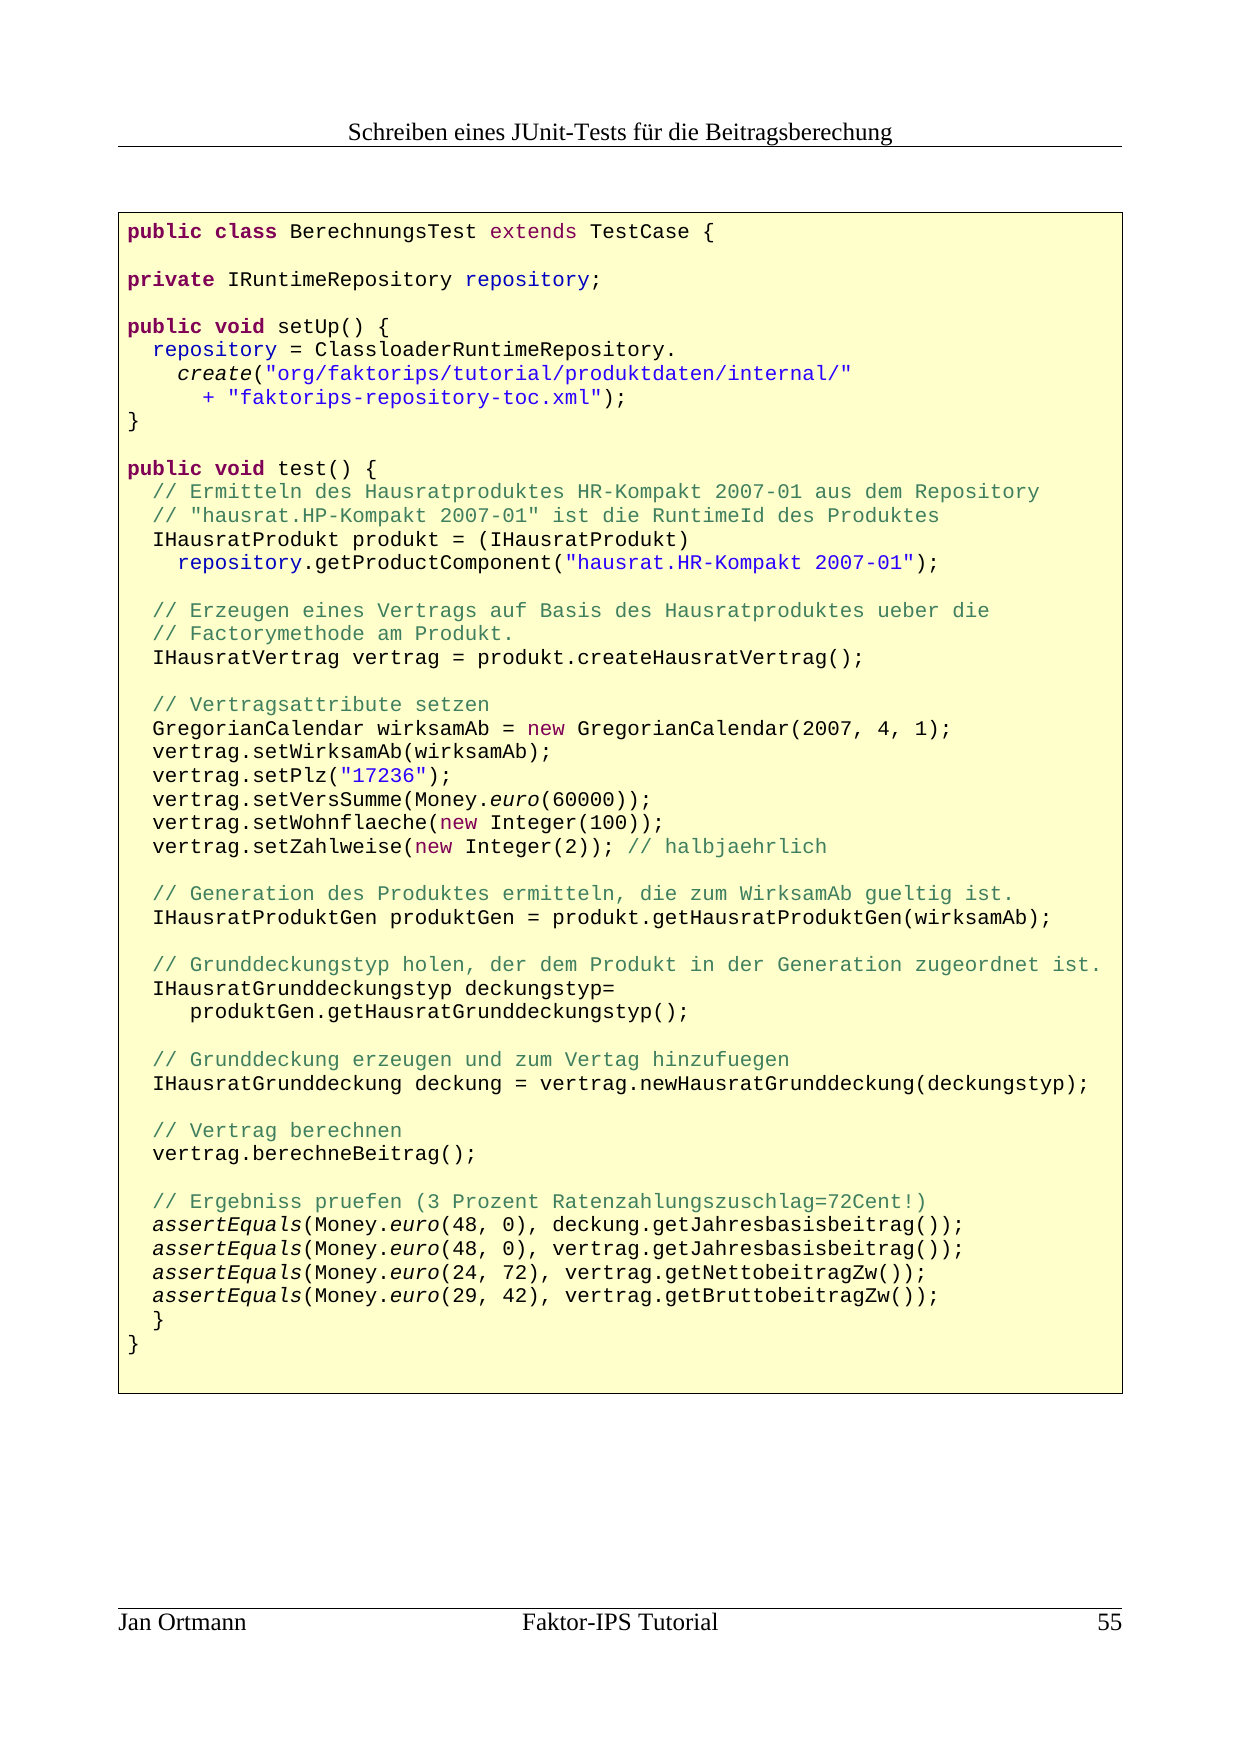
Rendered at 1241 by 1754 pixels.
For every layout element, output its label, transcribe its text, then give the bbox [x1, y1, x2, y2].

text assertEquals(Money.euro(29, 42), vertrag.getBruttobeitragZw()); [127, 1285, 1113, 1309]
text repository = ClassloaderRuntimeRepository. [127, 339, 1113, 363]
text vertrag.setWohnflaeche(new Integer(100)); [127, 812, 1113, 836]
text private IRuntimeRepository repository; [127, 268, 1113, 292]
text assertEquals(Money.euro(24, 72), vertrag.getNettobeitragZw()); [127, 1262, 1113, 1285]
text vertrag.setZahlweise(new Integer(2)); // halbjaehrlich [127, 836, 1113, 860]
text // Ermitteln des Hausratproduktes HR-Kompakt 2007-01 aus dem Repository [127, 481, 1113, 505]
text create("org/faktorips/tutorial/produktdaten/internal/" [127, 363, 1113, 387]
text public class BerechnungsTest extends TestCase { [127, 221, 1113, 245]
text // "hausrat.HP-Kompakt 2007-01" ist die RuntimeId des Produktes [127, 505, 1113, 529]
text assertEquals(Money.euro(48, 0), vertrag.getJahresbasisbeitrag()); [127, 1238, 1113, 1262]
text // Grunddeckungstyp holen, der dem Produkt in der Generation zugeordnet ist. [127, 954, 1113, 978]
text // Grunddeckung erzeugen und zum Vertag hinzufuegen [127, 1049, 1113, 1072]
text IHausratProduktGen produktGen = produkt.getHausratProduktGen(wirksamAb); [127, 907, 1113, 931]
text IHausratGrunddeckung deckung = vertrag.newHausratGrunddeckung(deckungstyp); [127, 1072, 1113, 1096]
text } [127, 410, 1113, 434]
text } [127, 1309, 1113, 1333]
text assertEquals(Money.euro(48, 0), deckung.getJahresbasisbeitrag()); [127, 1214, 1113, 1238]
text public void test() { [127, 458, 1113, 481]
text vertrag.setPlz("17236"); [127, 765, 1113, 789]
text // Generation des Produktes ermitteln, die zum WirksamAb gueltig ist. [127, 883, 1113, 907]
text IHausratProdukt produkt = (IHausratProdukt) [127, 529, 1113, 552]
text vertrag.setVersSumme(Money.euro(60000)); [127, 789, 1113, 812]
text vertrag.setWirksamAb(wirksamAb); [127, 741, 1113, 765]
text + "faktorips-repository-toc.xml"); [127, 387, 1113, 410]
text public void setUp() { [127, 316, 1113, 339]
text // Vertrag berechnen [127, 1120, 1113, 1143]
text repository.getProductComponent("hausrat.HR-Kompakt 2007-01"); [127, 552, 1113, 576]
text IHausratVertrag vertrag = produkt.createHausratVertrag(); [127, 647, 1113, 671]
text IHausratGrunddeckungstyp deckungstyp= [127, 978, 1113, 1002]
text // Vertragsattribute setzen [127, 694, 1113, 718]
text produktGen.getHausratGrunddeckungstyp(); [127, 1002, 1113, 1025]
text } [127, 1333, 1113, 1356]
text vertrag.berechneBeitrag(); [127, 1143, 1113, 1167]
text // Factorymethode am Produkt. [127, 623, 1113, 647]
text GregorianCalendar wirksamAb = new GregorianCalendar(2007, 4, 1); [127, 718, 1113, 741]
text // Ergebniss pruefen (3 Prozent Ratenzahlungszuschlag=72Cent!) [127, 1191, 1113, 1214]
text // Erzeugen eines Vertrags auf Basis des Hausratproduktes ueber die [127, 599, 1113, 623]
